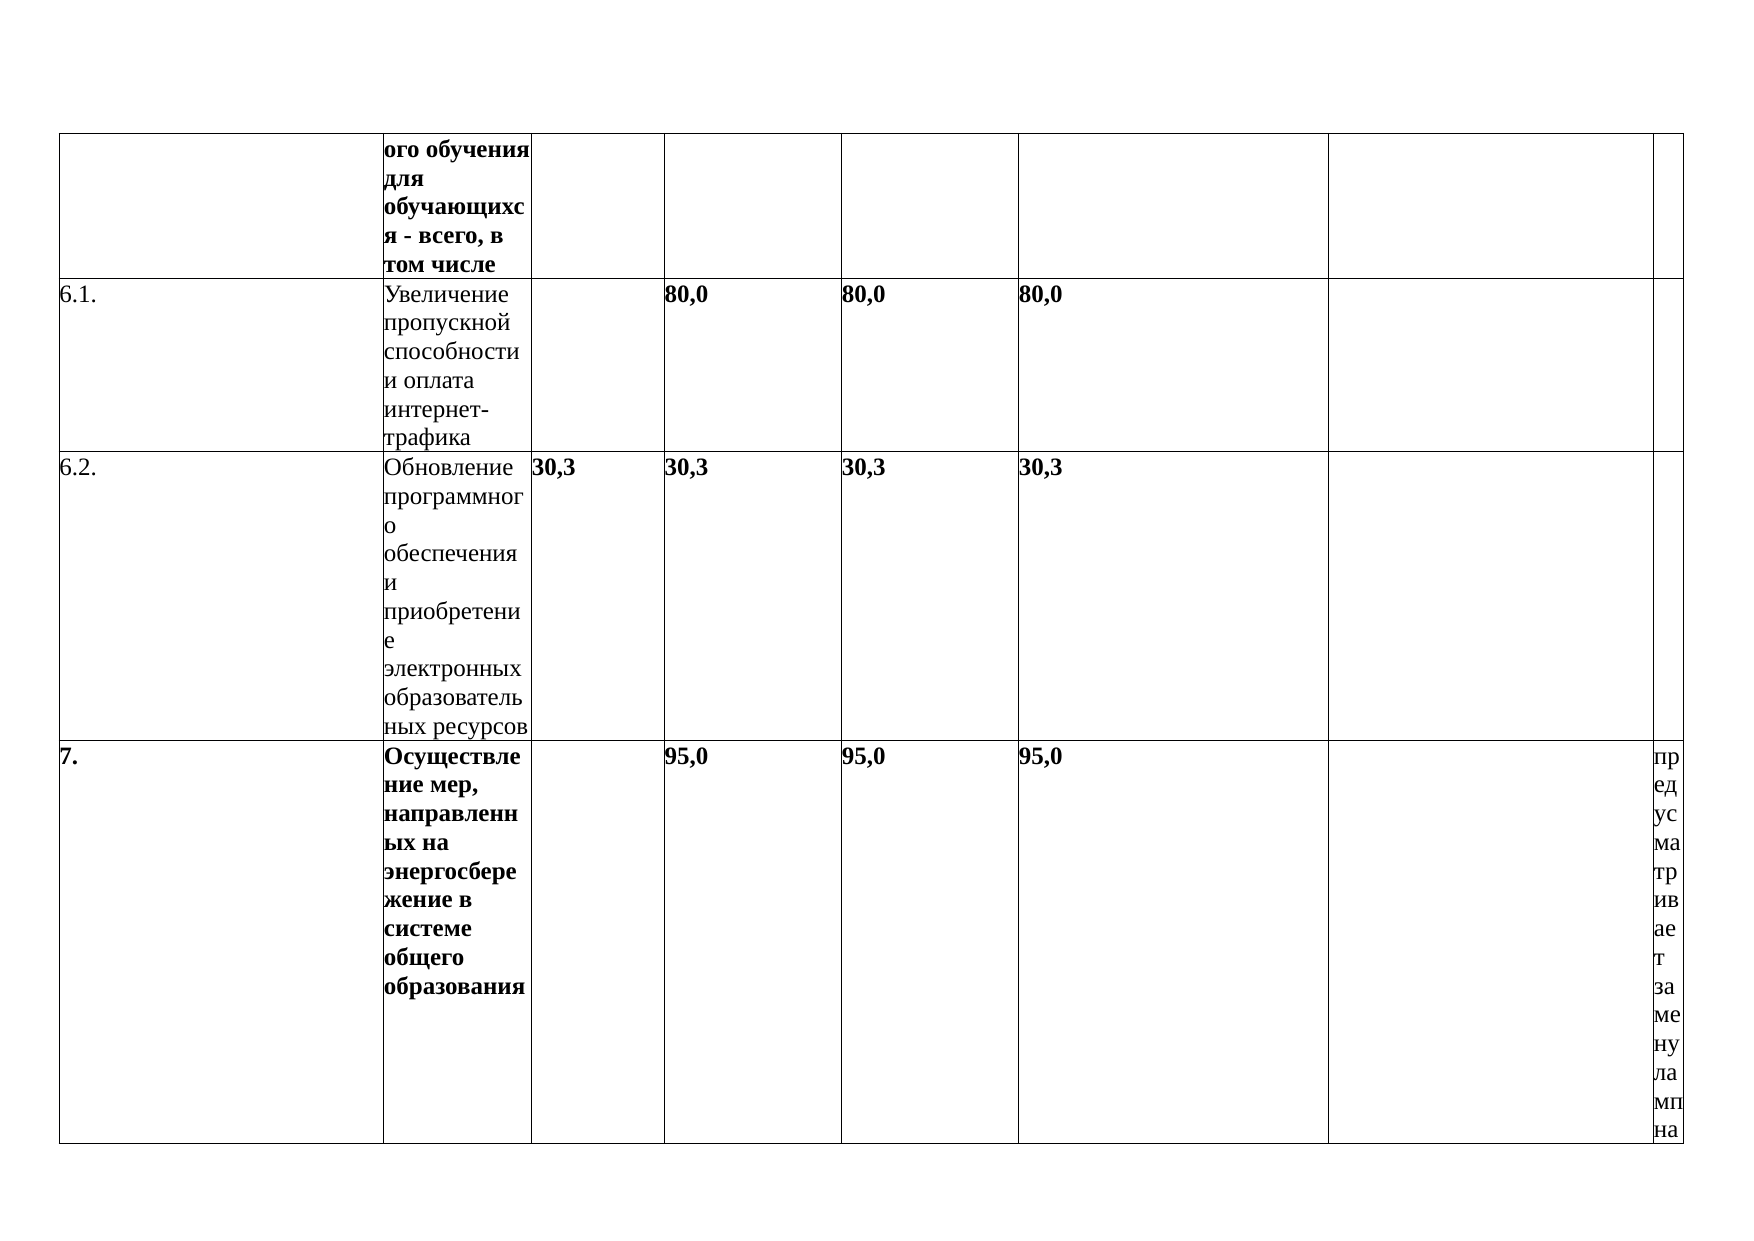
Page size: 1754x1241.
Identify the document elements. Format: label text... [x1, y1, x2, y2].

table_cell [1654, 452, 1683, 740]
table_cell 6.1. [60, 279, 383, 451]
table_cell ого обучения для обучающихся - всего, в том числе [384, 134, 531, 278]
table_cell [532, 134, 664, 278]
table_cell Осуществление мер, направленных на энергосбережение в системе общего образования [384, 741, 531, 1143]
table_cell [1654, 279, 1683, 451]
table_cell [1654, 134, 1683, 278]
table_cell [665, 134, 841, 278]
table_cell 30,3 [1019, 452, 1328, 740]
table_cell 30,3 [532, 452, 664, 740]
table_cell 30,3 [842, 452, 1018, 740]
table_cell Обновление программного обеспечения и приобретение электронных образовательных ресурсов [384, 452, 531, 740]
table_cell [1329, 279, 1653, 451]
table_cell 95,0 [1019, 741, 1328, 1143]
table_cell [1019, 134, 1328, 278]
table_cell [60, 134, 383, 278]
table_cell [532, 279, 664, 451]
table_cell 6.2. [60, 452, 383, 740]
table_cell предусматривает замену ламп на [1654, 741, 1683, 1143]
table_cell [1329, 741, 1653, 1143]
table_cell 80,0 [842, 279, 1018, 451]
table_cell 95,0 [842, 741, 1018, 1143]
table_cell 80,0 [665, 279, 841, 451]
table_cell [532, 741, 664, 1143]
table_cell 80,0 [1019, 279, 1328, 451]
table_cell [1329, 452, 1653, 740]
table_cell 95,0 [665, 741, 841, 1143]
table_cell Увеличение пропускной способности и оплата интернет-трафика [384, 279, 531, 451]
table_cell [1329, 134, 1653, 278]
table_cell 7. [60, 741, 383, 1143]
table_cell [842, 134, 1018, 278]
table_cell 30,3 [665, 452, 841, 740]
